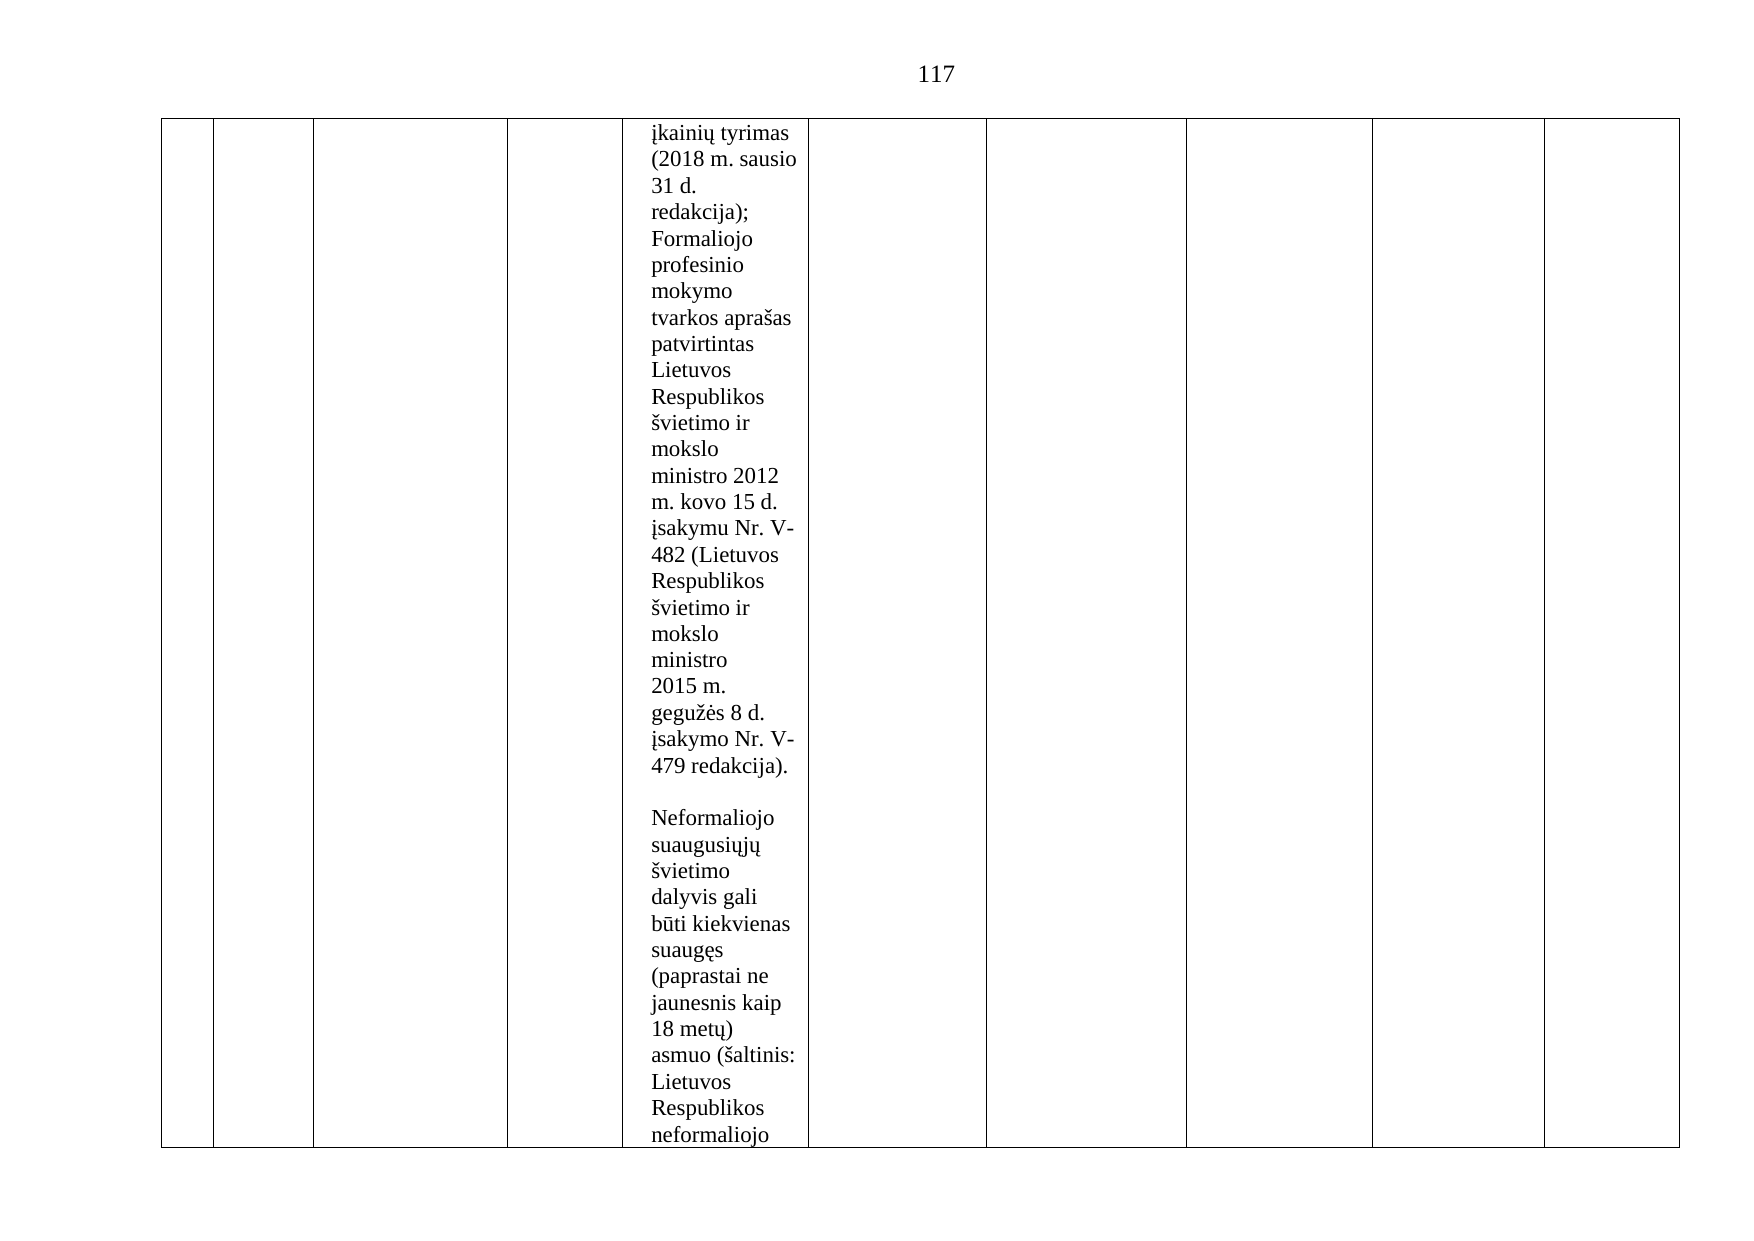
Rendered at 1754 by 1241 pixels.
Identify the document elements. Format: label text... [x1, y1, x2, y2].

table_cell [508, 119, 622, 1147]
table_cell [162, 119, 213, 1147]
table_cell [1545, 119, 1679, 1147]
table_cell [1373, 119, 1544, 1147]
table_cell [1187, 119, 1372, 1147]
table_cell [809, 119, 986, 1147]
table_cell [314, 119, 507, 1147]
table_cell įkainių tyrimas (2018 m. sausio 31 d. redakcija); Formaliojo profesinio mokymo tvarkos aprašas patvirtintas Lietuvos Respublikos švietimo ir mokslo ministro 2012 m. kovo 15 d. įsakymu Nr. V-482 (Lietuvos Respublikos švietimo ir mokslo ministro 2015 m. gegužės 8 d. įsakymo Nr. V-479 redakcija). Neformaliojo suaugusiųjų švietimo dalyvis gali būti kiekvienas suaugęs (paprastai ne jaunesnis kaip 18 metų) asmuo (šaltinis: Lietuvos Respublikos neformaliojo [623, 119, 808, 1147]
table_cell [987, 119, 1186, 1147]
table_cell [214, 119, 313, 1147]
